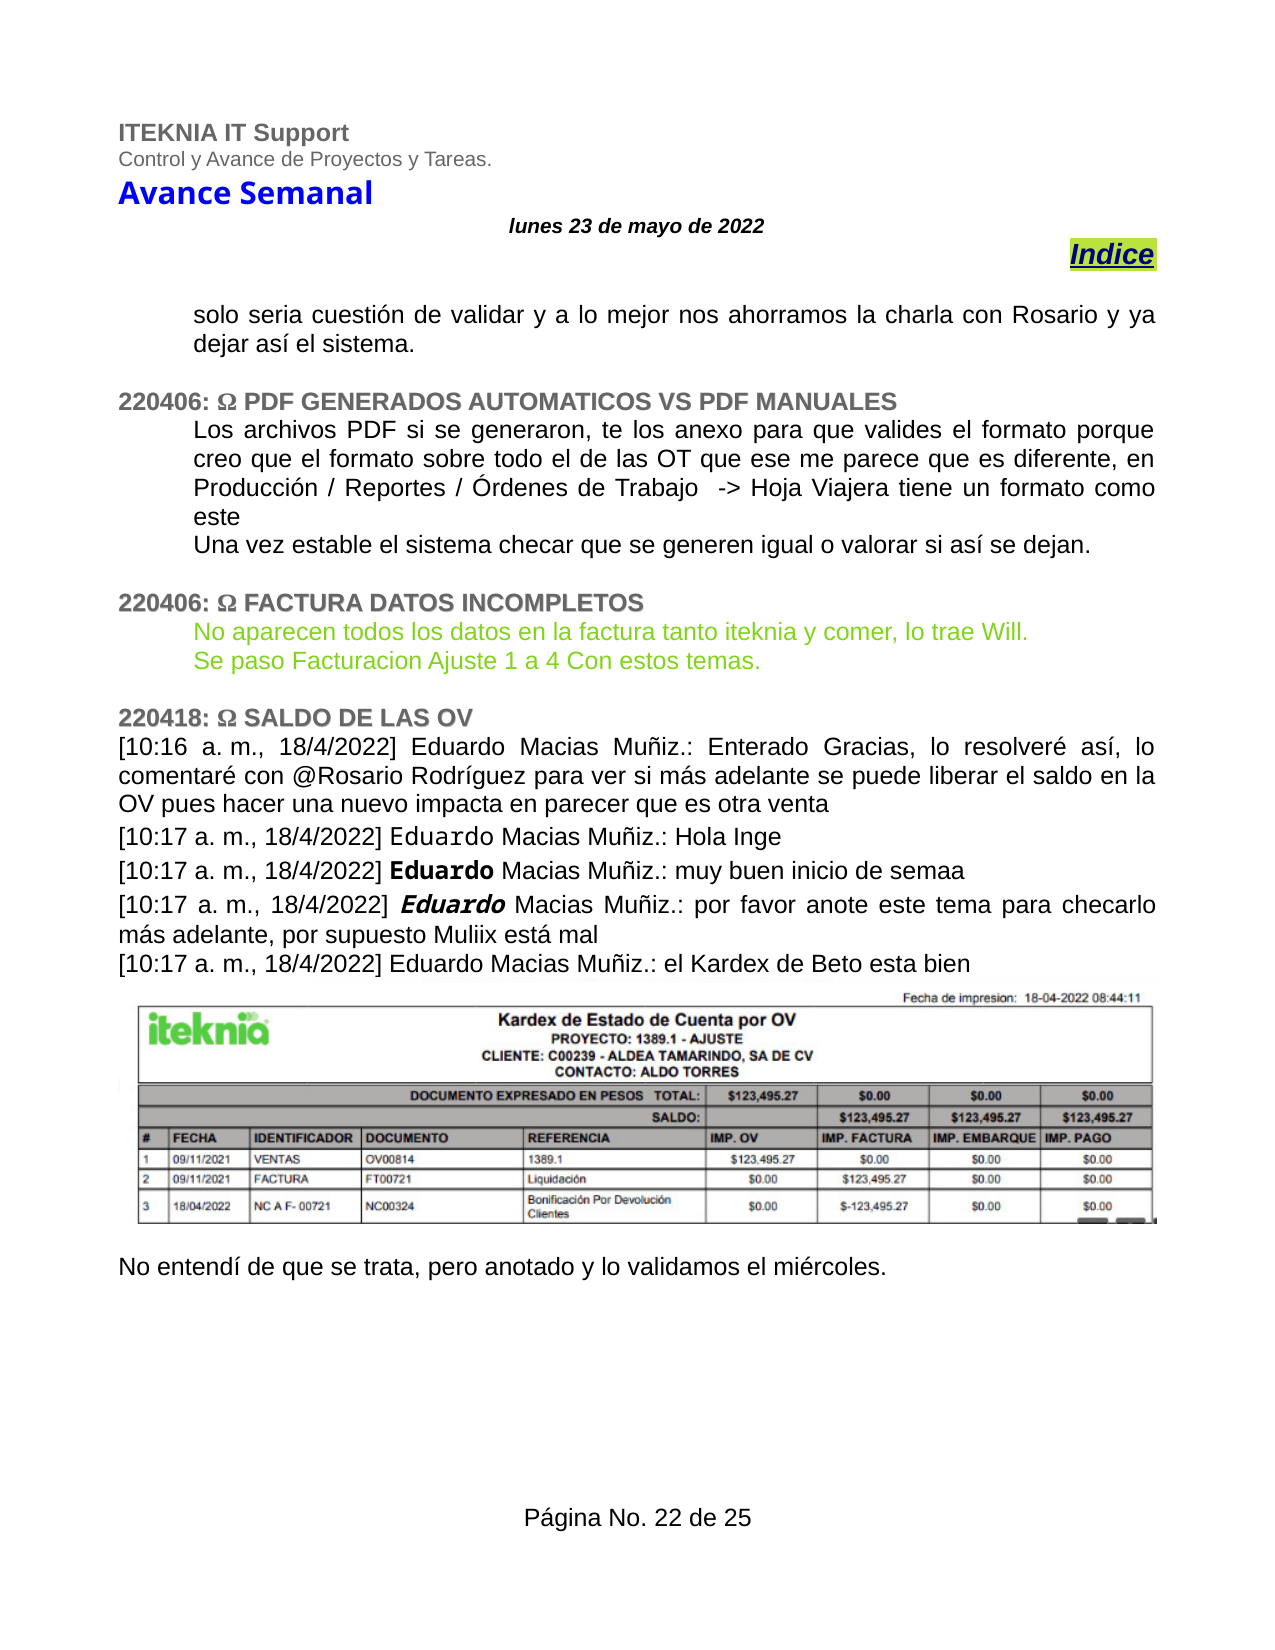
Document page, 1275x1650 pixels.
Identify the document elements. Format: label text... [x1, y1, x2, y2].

text [10:17 a. m., 18/4/2022] Eduardo Macias Muñiz.: Hola Inge [118, 818, 1157, 852]
text Los archivos PDF si se generaron, te los anexo para que valides el formato porque creo que el formato sobre todo el de las OT que ese me parece que es diferente, en Producción / Reportes / Órdenes de Trabajo -> Hoja Viajera tiene un formato como este [193, 416, 1157, 531]
subtitle 220406: Ω FACTURA DATOS INCOMPLETOS [118, 588, 1157, 617]
text No entendí de que se trata, pero anotado y lo validamos el miércoles. [118, 1252, 1157, 1281]
text Se paso Facturacion Ajuste 1 a 4 Con estos temas. [193, 646, 1157, 674]
text Una vez estable el sistema checar que se generen igual o valorar si así se dejan. [193, 531, 1157, 559]
text [10:17 a. m., 18/4/2022] Eduardo Macias Muñiz.: muy buen inicio de semaa [118, 852, 1157, 886]
subtitle 220418: Ω SALDO DE LAS OV [118, 703, 1157, 732]
text [10:16 a. m., 18/4/2022] Eduardo Macias Muñiz.: Enterado Gracias, lo resolveré así, lo comentaré con @Rosario Rodríguez para ver si más adelante se puede liberar el saldo en la OV pues hacer una nuevo impacta en parecer que es otra venta [118, 732, 1157, 818]
subtitle 220406: Ω PDF GENERADOS AUTOMATICOS VS PDF MANUALES [118, 387, 1157, 416]
text [10:17 a. m., 18/4/2022] Eduardo Macias Muñiz.: el Kardex de Beto esta bien [118, 949, 1157, 977]
text [10:17 a. m., 18/4/2022] Eduardo Macias Muñiz.: por favor anote este tema para checarlo más adelante, por supuesto Muliix está mal [118, 886, 1157, 949]
text No aparecen todos los datos en la factura tanto iteknia y comer, lo trae Will. [193, 617, 1157, 646]
picture [118, 977, 1157, 1224]
text solo seria cuestión de validar y a lo mejor nos ahorramos la charla con Rosario y ya dejar así el sistema. [193, 300, 1157, 358]
